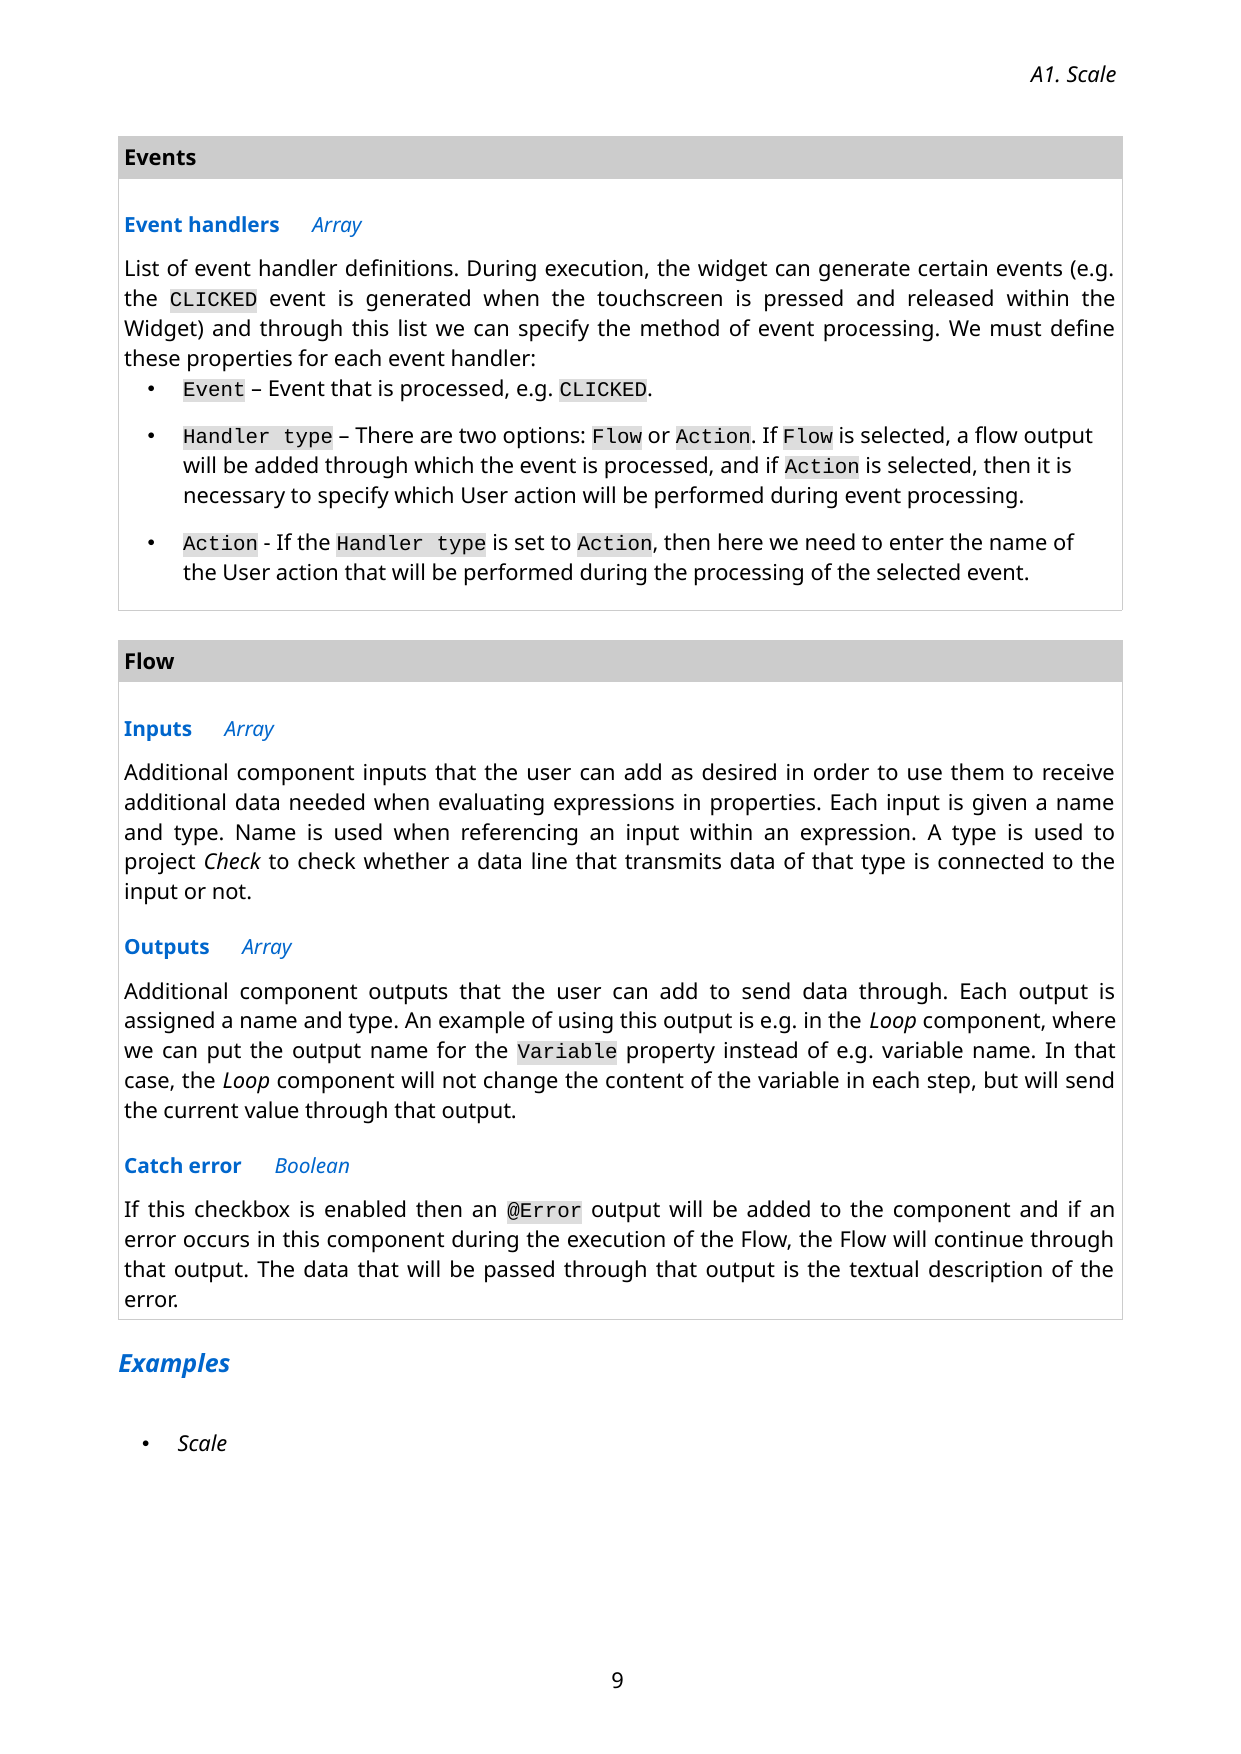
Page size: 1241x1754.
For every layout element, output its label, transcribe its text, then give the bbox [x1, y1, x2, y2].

list Scale [142, 1428, 1110, 1457]
table_cell Event handlers Array List of event handler definitions. During execution, the widget can generate certain events (e.g. the CLICKED event is generated when the touchscreen is pressed and released within the Widget) and through this list we can specify the method of event processing. We must define these properties for each event handler: Event – Event that is processed, e.g. CLICKED. Handler type – There are two options: Flow or Action. If Flow is selected, a flow output will be added through which the event is processed, and if Action is selected, then it is necessary to specify which User action will be performed during event processing. Action - If the Handler type is set to Action, then here we need to enter the name of the User action that will be performed during the processing of the selected event. [119, 179, 1122, 610]
table_header Events [119, 137, 1122, 178]
table_header Flow [119, 641, 1122, 681]
subtitle Examples [118, 1346, 1122, 1380]
table_cell Inputs Array Additional component inputs that the user can add as desired in order to use them to receive additional data needed when evaluating expressions in properties. Each input is given a name and type. Name is used when referencing an input within an expression. A type is used to project Check to check whether a data line that transmits data of that type is connected to the input or not. Outputs Array Additional component outputs that the user can add to send data through. Each output is assigned a name and type. An example of using this output is e.g. in the Loop component, where we can put the output name for the Variable property instead of e.g. variable name. In that case, the Loop component will not change the content of the variable in each step, but will send the current value through that output. Catch error Boolean If this checkbox is enabled then an @Error output will be added to the component and if an error occurs in this component during the execution of the Flow, the Flow will continue through that output. The data that will be passed through that output is the textual description of the error. [119, 682, 1122, 1319]
